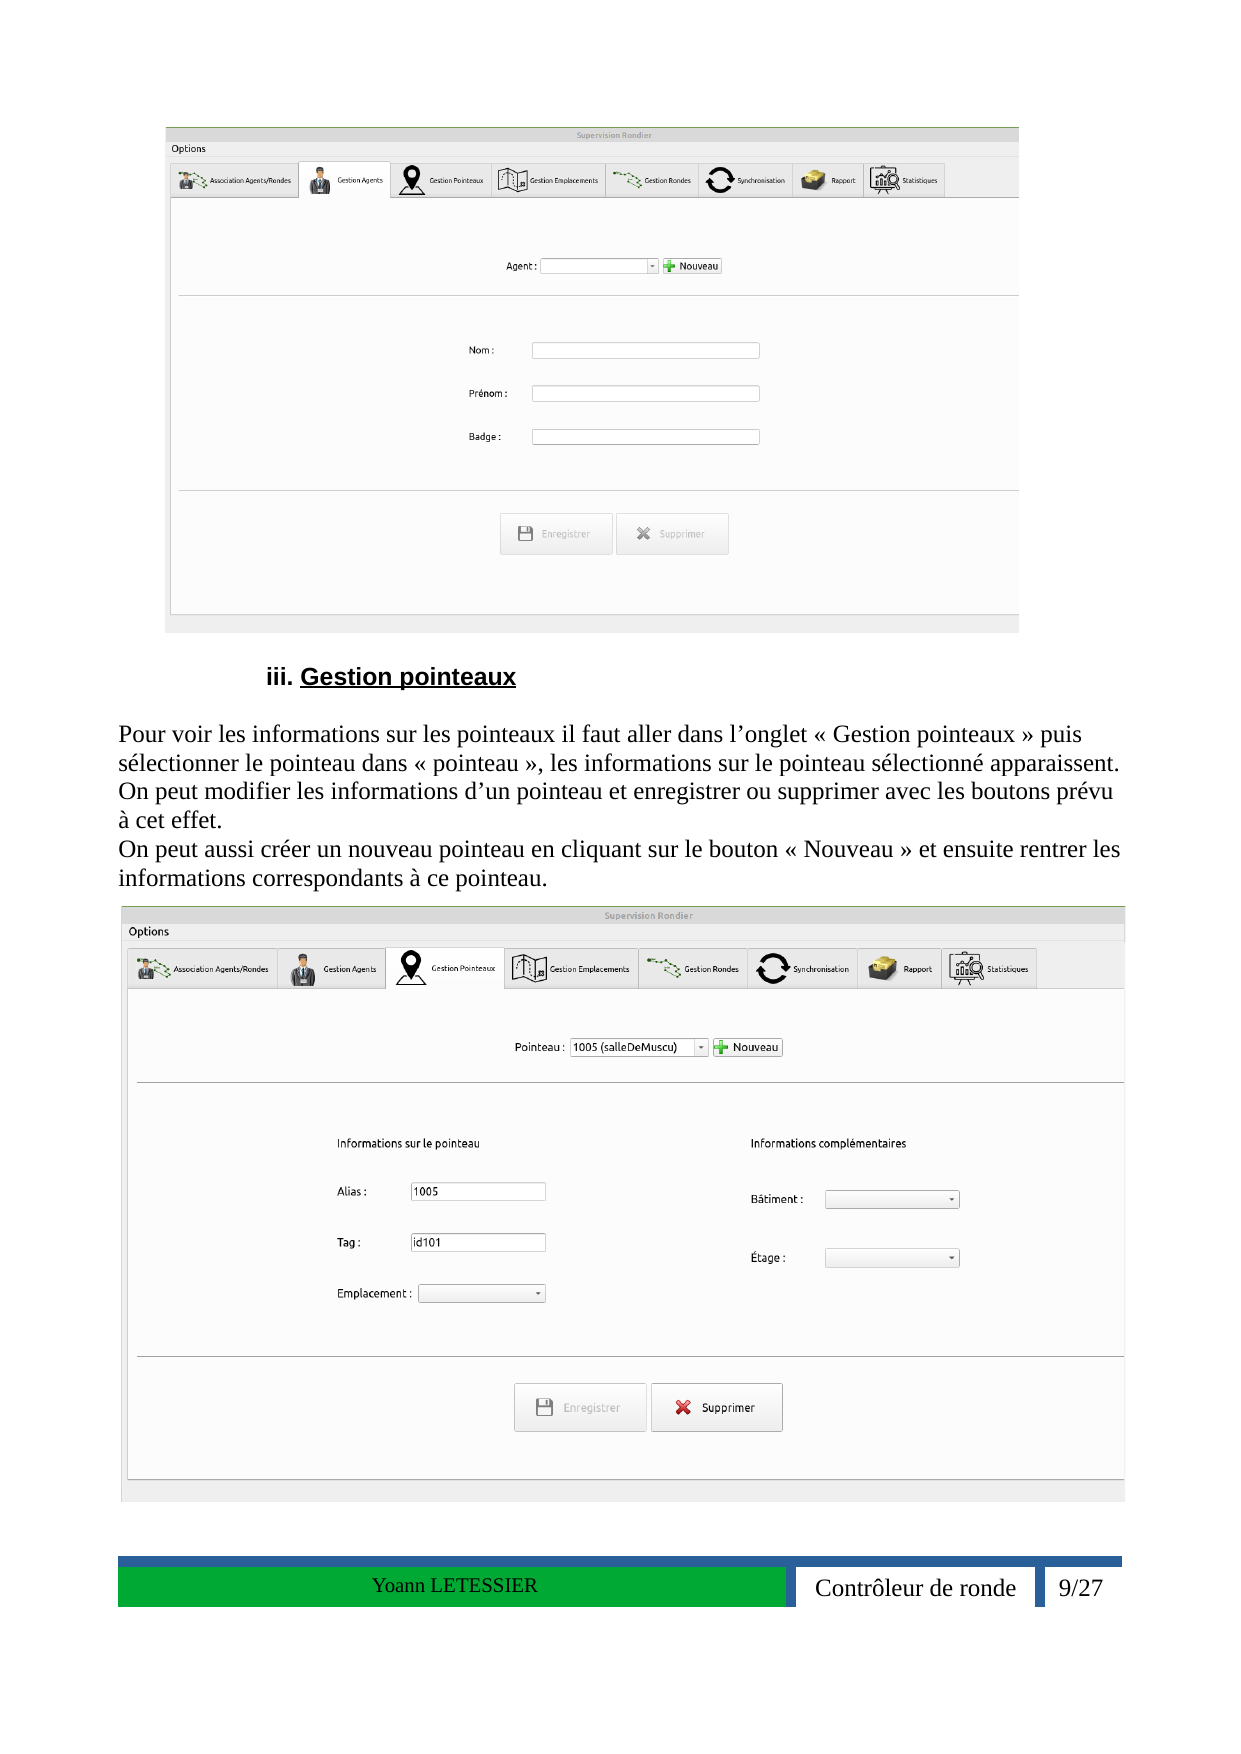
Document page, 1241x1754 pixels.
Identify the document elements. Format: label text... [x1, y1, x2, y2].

subtitle Gestion pointeaux [266, 662, 1122, 690]
text On peut aussi créer un nouveau pointeau en cliquant sur le bouton « Nouveau » et ensuite rentrer les informations correspondants à ce pointeau. [118, 834, 1122, 891]
picture [121, 906, 1126, 1502]
picture [165, 127, 1019, 633]
text Pour voir les informations sur les pointeaux il faut aller dans l’onglet « Gestion pointeaux » puis sélectionner le pointeau dans « pointeau », les informations sur le pointeau sélectionné apparaissent. On peut modifier les informations d’un pointeau et enregistrer ou supprimer avec les boutons prévu à cet effet. [118, 719, 1122, 834]
